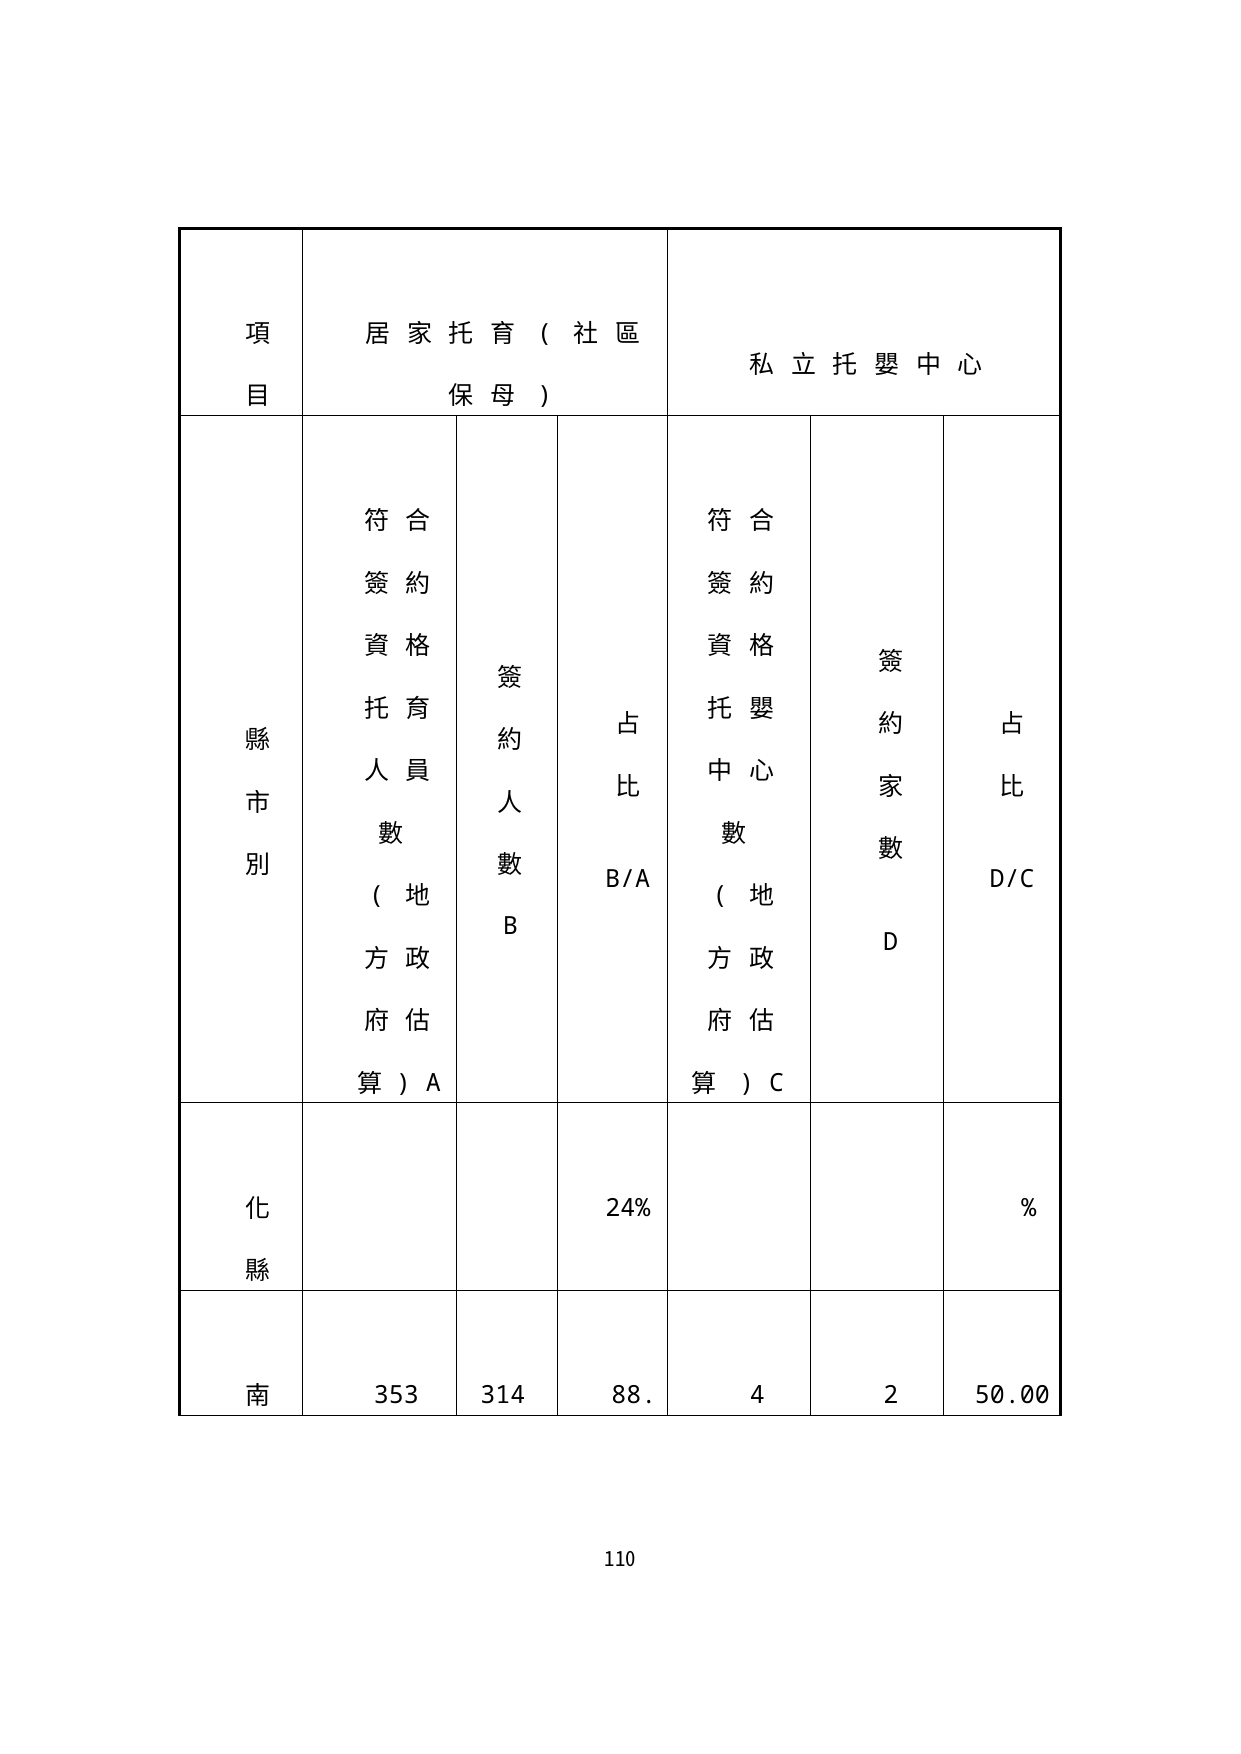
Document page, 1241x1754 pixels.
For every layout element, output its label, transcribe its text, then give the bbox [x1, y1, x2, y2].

table_cell 化縣 [181, 1103, 302, 1290]
table_cell 4 [668, 1291, 810, 1415]
table_cell [668, 1103, 810, 1290]
table_cell 縣市別 [181, 416, 302, 1102]
table_cell 符合簽約資格托育人員數(地方政府估算) A [303, 416, 456, 1102]
table_cell [303, 1103, 456, 1290]
table_cell [811, 1103, 943, 1290]
table_header 居家托育(社區保母) [303, 230, 667, 415]
table_cell 占比 B/A [558, 416, 667, 1102]
table_cell 353 [303, 1291, 456, 1415]
table_cell 占比 D/C [944, 416, 1059, 1102]
table_cell [457, 1103, 557, 1290]
table_cell 2 [811, 1291, 943, 1415]
table_cell 314 [457, 1291, 557, 1415]
table_cell 24% [558, 1103, 667, 1290]
table_cell % [944, 1103, 1059, 1290]
table_cell 50.00 [944, 1291, 1059, 1415]
table_cell 88. [558, 1291, 667, 1415]
table_header 私立托嬰中心 [668, 230, 1059, 415]
table_header 項目 [181, 230, 302, 415]
table_cell 簽約家數 D [811, 416, 943, 1102]
table_cell 簽約人數 B [457, 416, 557, 1102]
table_cell 符合簽約資格托嬰中心數(地方政府估算) C [668, 416, 810, 1102]
table_cell 南 [181, 1291, 302, 1415]
